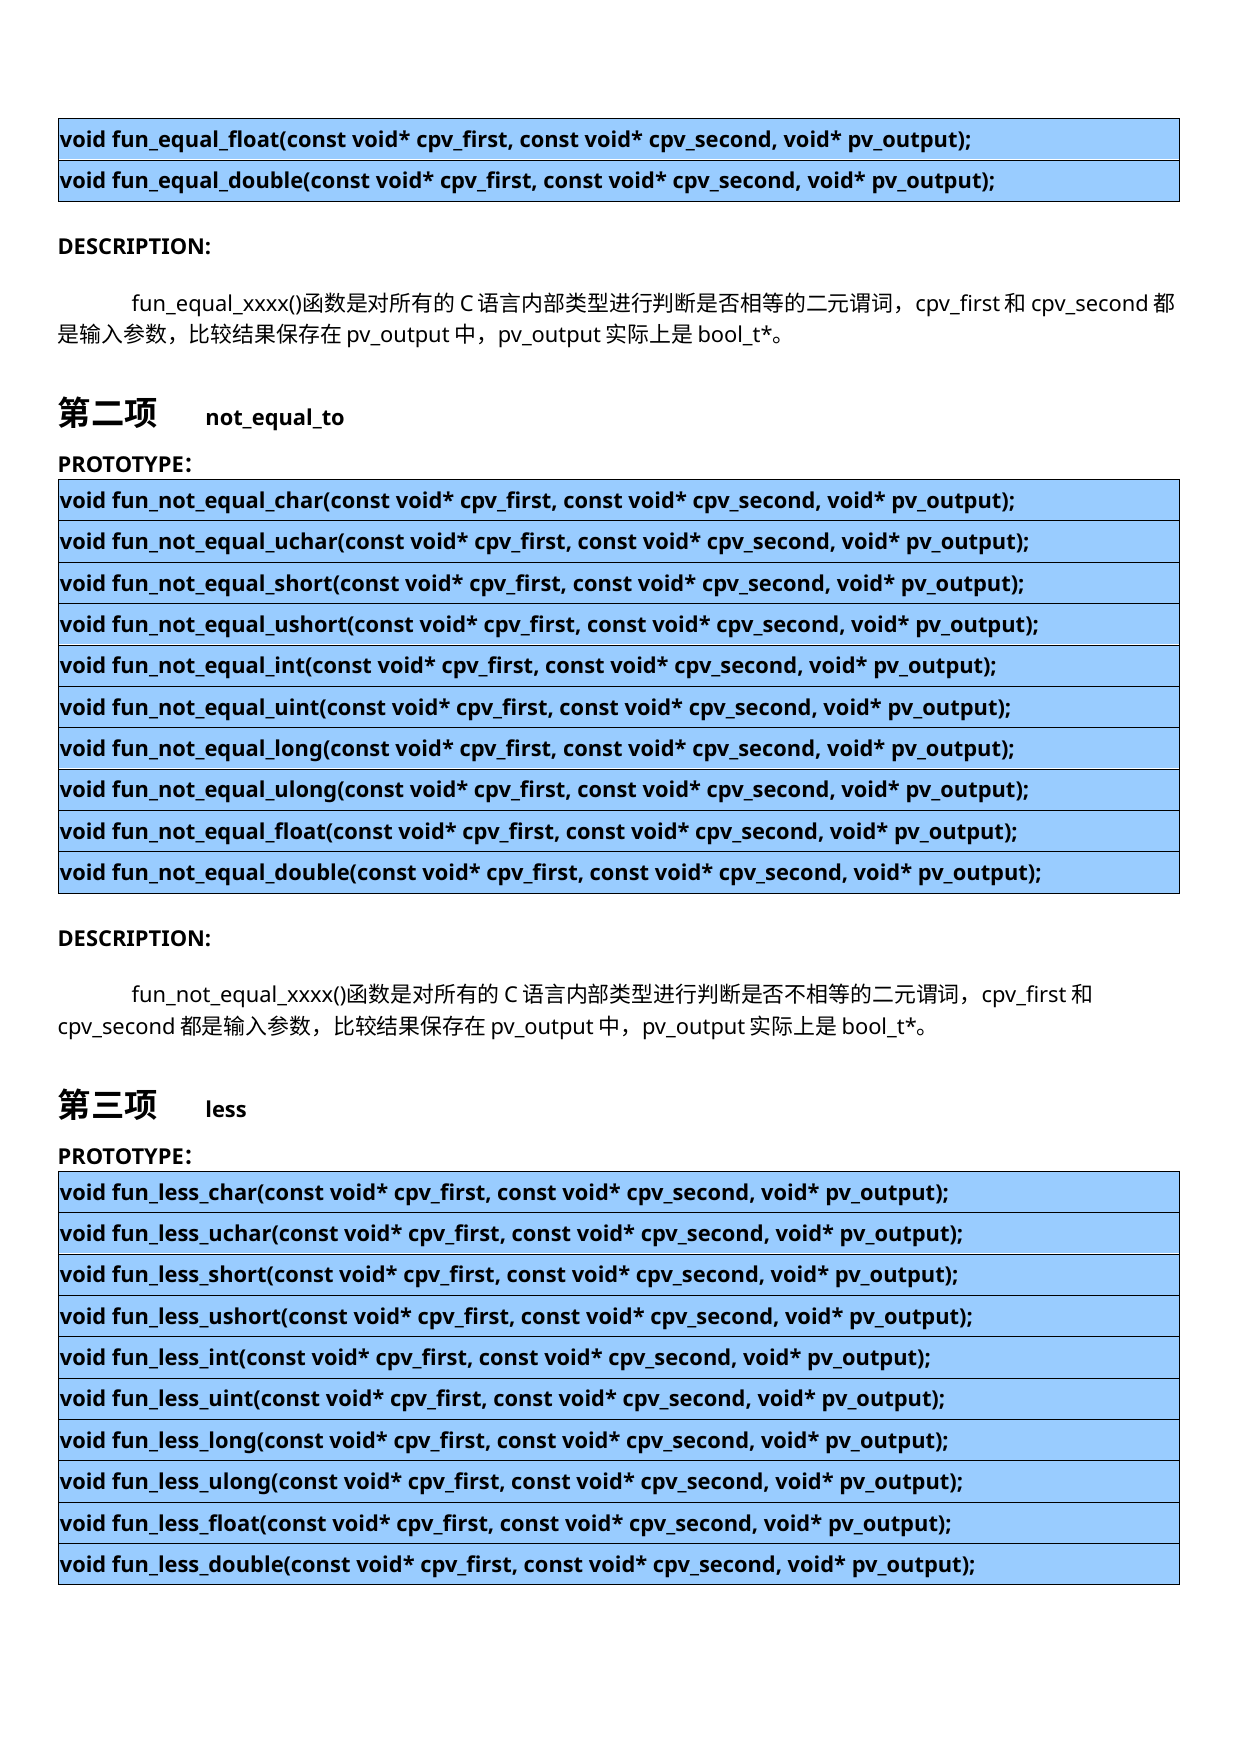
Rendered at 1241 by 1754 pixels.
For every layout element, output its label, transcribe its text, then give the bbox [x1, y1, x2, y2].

text PROTOTYPE： [57, 1139, 1179, 1171]
table_cell void fun_less_uint(const void* cpv_first, const void* cpv_second, void* pv_output); [59, 1379, 1179, 1419]
text fun_not_equal_xxxx()函数是对所有的C语言内部类型进行判断是否不相等的二元谓词，cpv_first和cpv_second都是输入参数，比较结果保存在pv_output中，pv_output实际上是bool_t*。 [57, 977, 1179, 1041]
text PROTOTYPE： [57, 447, 1179, 479]
text fun_equal_xxxx()函数是对所有的C语言内部类型进行判断是否相等的二元谓词，cpv_first和cpv_second都是输入参数，比较结果保存在pv_output中，pv_output实际上是bool_t*。 [57, 286, 1179, 349]
table_cell void fun_not_equal_float(const void* cpv_first, const void* cpv_second, void* pv_output); [59, 811, 1179, 851]
table_cell void fun_not_equal_short(const void* cpv_first, const void* cpv_second, void* pv_output); [59, 563, 1179, 603]
table_cell void fun_less_uchar(const void* cpv_first, const void* cpv_second, void* pv_output); [59, 1213, 1179, 1253]
subtitle not_equal_to [57, 387, 1179, 435]
subtitle less [57, 1078, 1179, 1127]
text DESCRIPTION: [57, 922, 1179, 952]
table_cell void fun_less_int(const void* cpv_first, const void* cpv_second, void* pv_output); [59, 1337, 1179, 1378]
table_header void fun_less_char(const void* cpv_first, const void* cpv_second, void* pv_output); [59, 1172, 1179, 1212]
table_cell void fun_equal_double(const void* cpv_first, const void* cpv_second, void* pv_output); [59, 161, 1179, 201]
table_cell void fun_less_ushort(const void* cpv_first, const void* cpv_second, void* pv_output); [59, 1296, 1179, 1336]
table_cell void fun_not_equal_ushort(const void* cpv_first, const void* cpv_second, void* pv_output); [59, 604, 1179, 644]
table_cell void fun_less_ulong(const void* cpv_first, const void* cpv_second, void* pv_output); [59, 1461, 1179, 1502]
table_cell void fun_not_equal_uint(const void* cpv_first, const void* cpv_second, void* pv_output); [59, 687, 1179, 727]
table_cell void fun_not_equal_double(const void* cpv_first, const void* cpv_second, void* pv_output); [59, 852, 1179, 893]
table_cell void fun_equal_float(const void* cpv_first, const void* cpv_second, void* pv_output); [59, 119, 1179, 159]
table_cell void fun_less_short(const void* cpv_first, const void* cpv_second, void* pv_output); [59, 1255, 1179, 1295]
table_cell void fun_less_long(const void* cpv_first, const void* cpv_second, void* pv_output); [59, 1420, 1179, 1460]
table_cell void fun_less_double(const void* cpv_first, const void* cpv_second, void* pv_output); [59, 1544, 1179, 1584]
table_header void fun_not_equal_char(const void* cpv_first, const void* cpv_second, void* pv_output); [59, 480, 1179, 520]
table_cell void fun_not_equal_long(const void* cpv_first, const void* cpv_second, void* pv_output); [59, 728, 1179, 768]
table_cell void fun_less_float(const void* cpv_first, const void* cpv_second, void* pv_output); [59, 1503, 1179, 1543]
text DESCRIPTION: [57, 231, 1179, 261]
table_cell void fun_not_equal_uchar(const void* cpv_first, const void* cpv_second, void* pv_output); [59, 521, 1179, 562]
table_cell void fun_not_equal_int(const void* cpv_first, const void* cpv_second, void* pv_output); [59, 646, 1179, 686]
table_cell void fun_not_equal_ulong(const void* cpv_first, const void* cpv_second, void* pv_output); [59, 770, 1179, 810]
